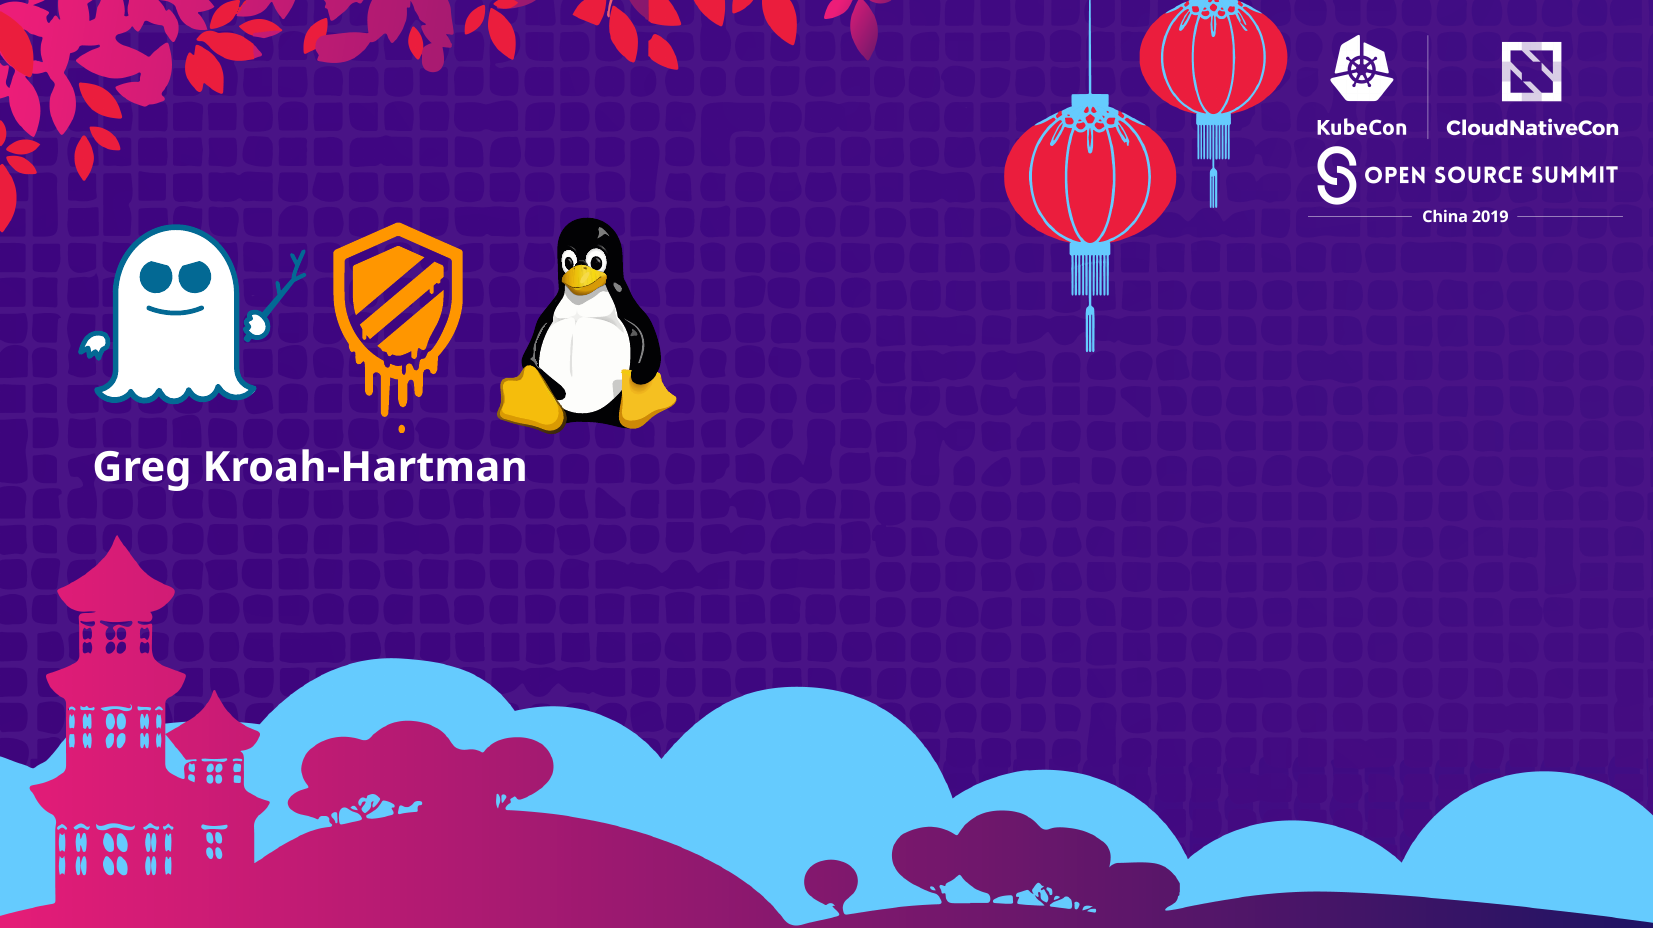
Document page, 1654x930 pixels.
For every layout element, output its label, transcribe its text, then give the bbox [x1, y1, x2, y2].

picture [0, 0, 1653, 928]
list Greg Kroah-Hartman [92, 445, 640, 519]
